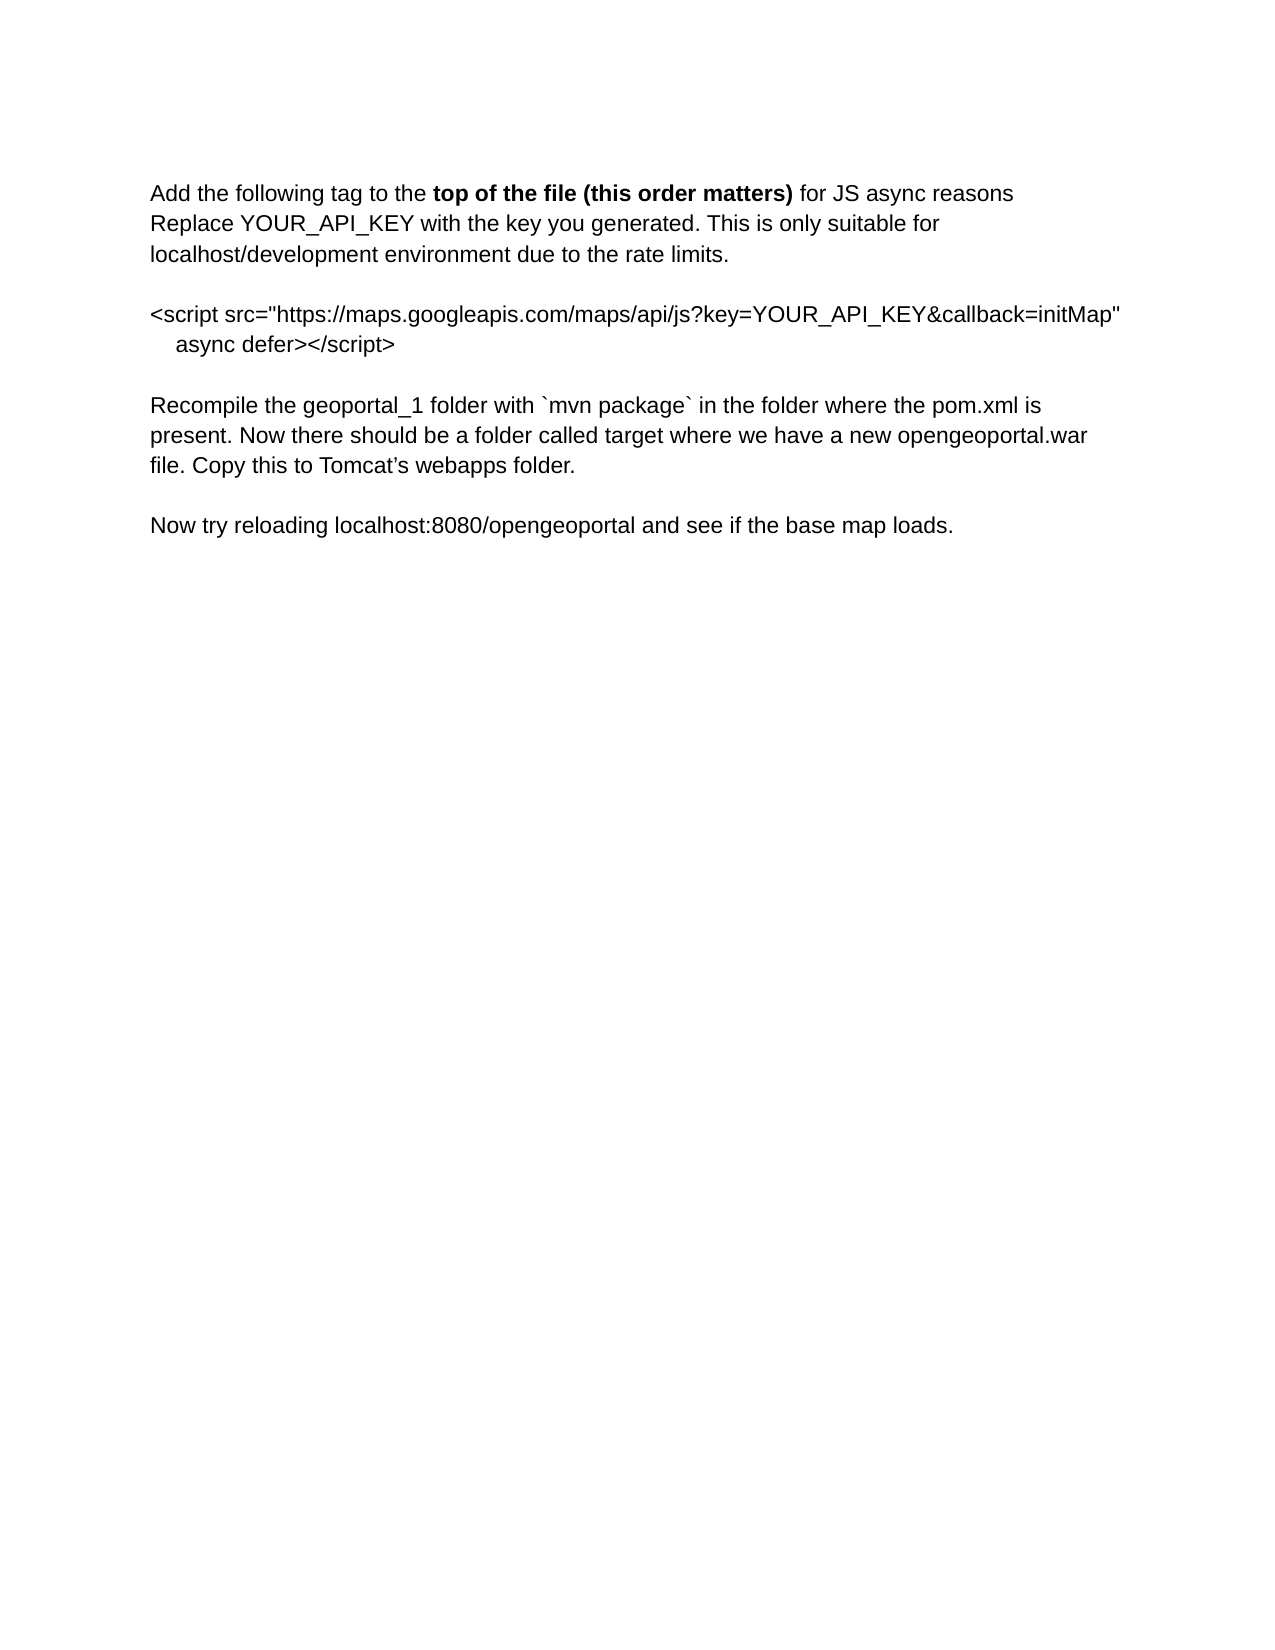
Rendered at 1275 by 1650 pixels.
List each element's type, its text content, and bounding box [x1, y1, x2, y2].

text async defer></script> [150, 331, 1125, 358]
text Replace YOUR_API_KEY with the key you generated. This is only suitable for localhost/development environment due to the rate limits. [150, 210, 1125, 267]
text Now try reloading localhost:8080/opengeoportal and see if the base map loads. [150, 512, 1125, 539]
text Recompile the geoportal_1 folder with `mvn package` in the folder where the pom.xml is present. Now there should be a folder called target where we have a new opengeoportal.war file. Copy this to Tomcat’s webapps folder. [150, 392, 1125, 478]
text Add the following tag to the top of the file (this order matters) for JS async reasons [150, 180, 1125, 207]
text <script src="https://maps.googleapis.com/maps/api/js?key=YOUR_API_KEY&callback=initMap" [150, 301, 1125, 327]
